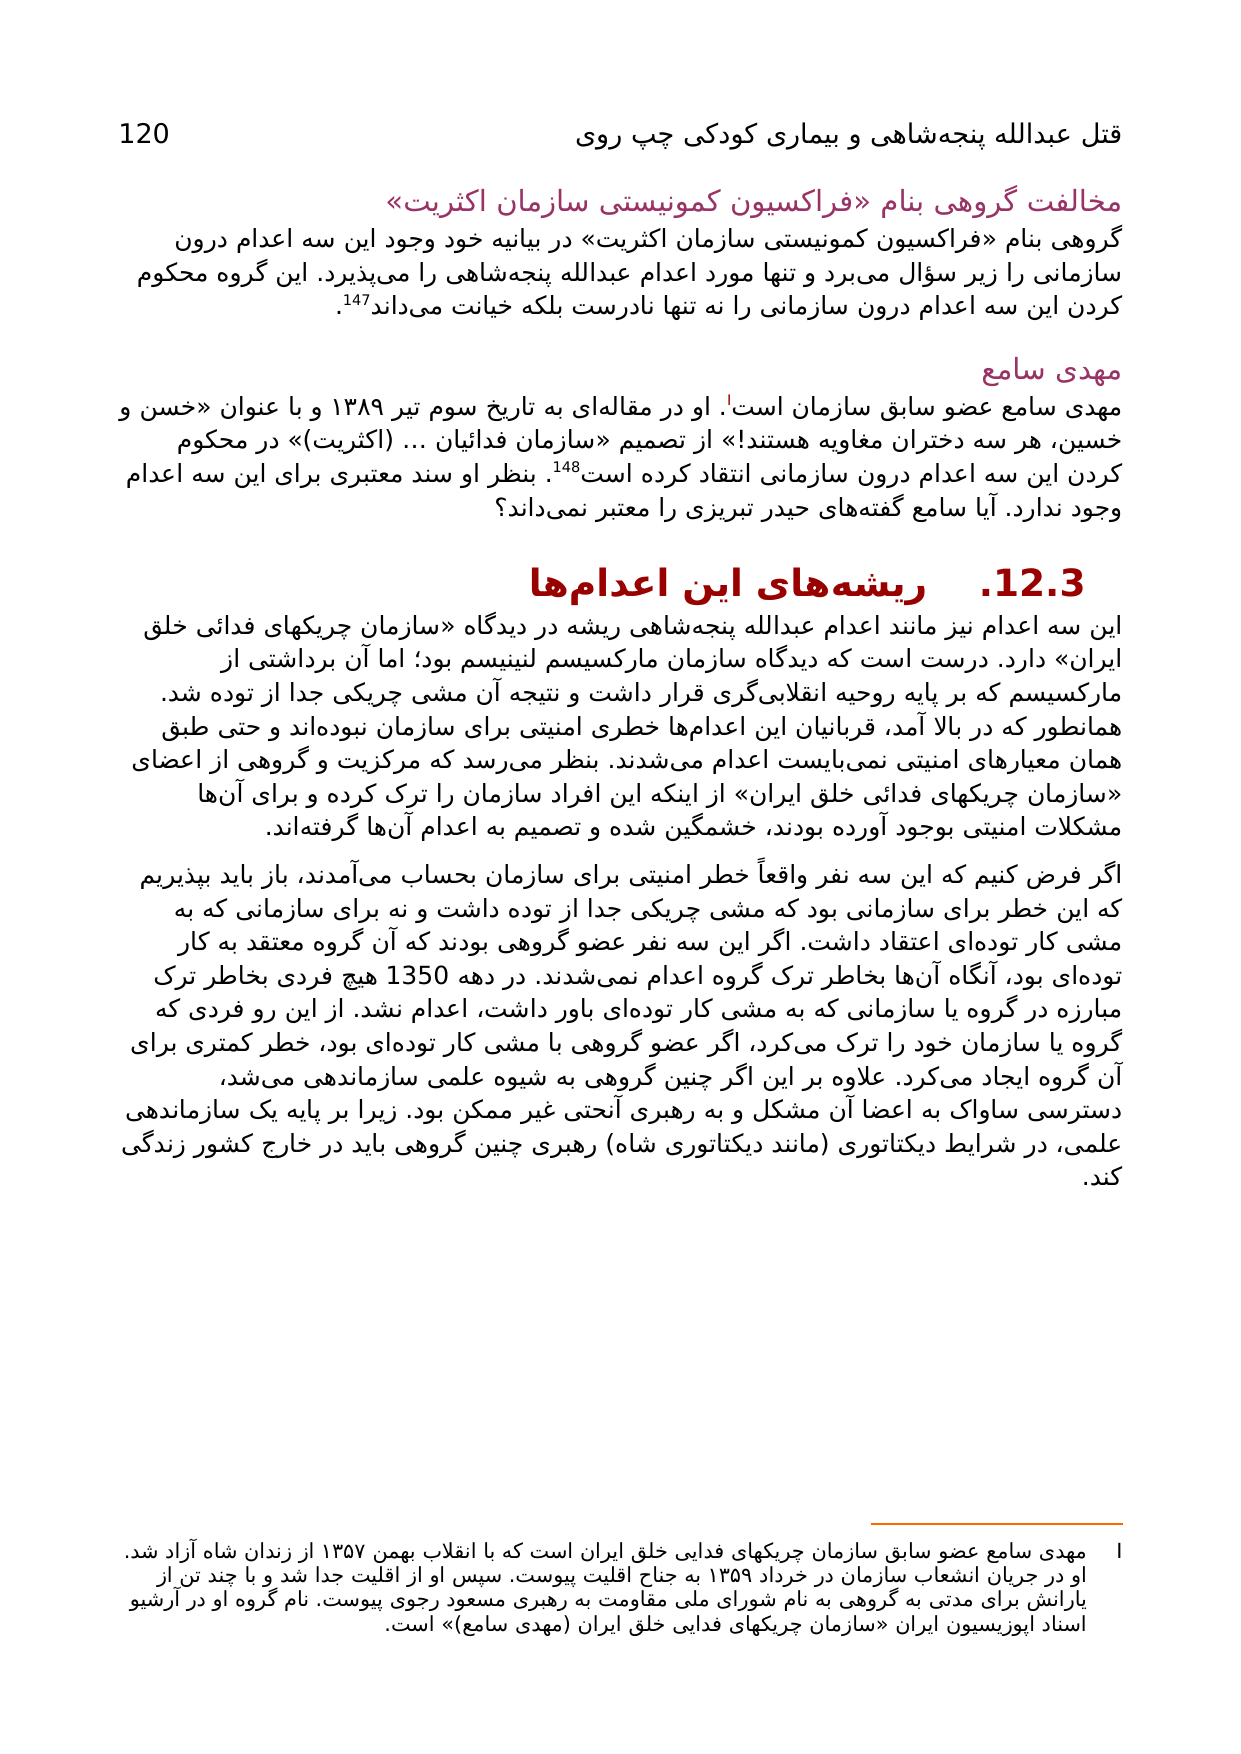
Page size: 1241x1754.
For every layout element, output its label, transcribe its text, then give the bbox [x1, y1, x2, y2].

text اگر فرض کنیم که این سه نفر واقعاً خطر امنیتی برای سازمان بحساب می‌آمدند، باز باید بپذیریم که این خطر برای سازمانی بود که مشی چریکی جدا از توده داشت و نه برای سازمانی که به مشی کار توده‌ای اعتقاد داشت. اگر این سه نفر عضو گروهی بودند که آن گروه معتقد به کار توده‌ای بود، آنگاه آن‌ها بخاطر ترک گروه اعدام نمی‌شدند. در دهه 1350 هیچ فردی بخاطر ترک مبارزه در گروه یا سازمانی که به مشی کار توده‌ای باور داشت، اعدام نشد. از این رو فردی که گروه یا سازمان خود را ترک می‌کرد، اگر عضو گروهی با مشی کار توده‌ای بود، خطر کمتری برای آن گروه ایجاد می‌کرد. علاوه بر این اگر چنین گروهی به شیوه علمی سازماندهی می‌شد، دسترسی ساواک به اعضا آن مشکل و به رهبری آنحتی غیر ممکن بود. زیرا بر پایه یک سازماندهی علمی، در شرایط دیکتاتوری (مانند دیکتاتوری شاه) رهبری چنین گروهی باید در خارج کشور زندگی کند. [118, 861, 1122, 1192]
subtitle مخالفت گروهی بنام «فراکسیون کمونیستی سازمان اکثریت» [118, 184, 1122, 218]
text مهدی سامع عضو سابق سازمان چریکهای فدایی خلق ایران است که با انقلاب بهمن ۱۳۵۷ از زندان شاه آزاد شد. او در جریان انشعاب سازمان در خرداد ۱۳۵۹ به جناح اقلیت پیوست. سپس او از اقلیت جدا شد و با چند تن از یارانش برای مدتی به گروهی به نام شورای ملی مقاومت به رهبری مسعود رجوی پیوست. نام گروه او در آرشیو اسناد اپوزیسیون ایران «سازمان چریکهای فدایی خلق ایران (مهدی سامع)» است. [118, 1539, 1122, 1636]
text گروهی بنام «فراکسیون کمونیستی سازمان اکثریت» در بیانیه خود وجود این سه اعدام درون سازمانی را زیر سؤال می‌برد و تنها مورد اعدام عبدالله پنجه‌شاهی را می‌پذیرد. این گروه محکوم کردن این سه اعدام درون سازمانی را نه تنها نادرست بلکه خیانت می‌داند. [118, 224, 1122, 321]
subtitle ریشه‌های این اعدام‌ها [118, 562, 1098, 605]
text مهدی سامع عضو سابق سازمان است. او در مقاله‌ای به تاریخ سوم تیر ۱٣٨۹ و با عنوان «خسن و خسین، هر سه دختران مغاویه هستند!» از تصمیم «سازمان فدائیان … (اکثریت)» در محکوم کردن این سه اعدام درون سازمانی انتقاد کرده است. بنظر او سند معتبری برای این سه اعدام وجود ندارد. آیا سامع گفته‌های حیدر تبریزی را معتبر نمی‌داند؟ [118, 392, 1122, 522]
subtitle مهدی سامع [118, 352, 1122, 386]
text این سه اعدام نیز مانند اعدام عبدالله پنجه‌شاهی ریشه در دیدگاه «سازمان چریکهای فدائی خلق ایران» دارد. درست است که دیدگاه سازمان مارکسیسم لنینیسم بود؛ اما آن برداشتی از مارکسیسم که بر پایه روحیه انقلابی‌گری قرار داشت و نتیجه آن مشی چریکی جدا از توده شد. همانطور که در بالا آمد، قربانیان این اعدام‌ها خطری امنیتی برای سازمان نبوده‌اند و حتی طبق همان معیارهای امنیتی نمی‌بایست اعدام می‌شدند. بنظر می‌رسد که مرکزیت و گروهی از اعضای «سازمان چریکهای فدائی خلق ایران» از اینکه این افراد سازمان را ترک کرده و برای آن‌ها مشکلات امنیتی بوجود آورده بودند، خشمگین شده و تصمیم به اعدام آن‌ها گرفته‌اند. [118, 611, 1122, 842]
